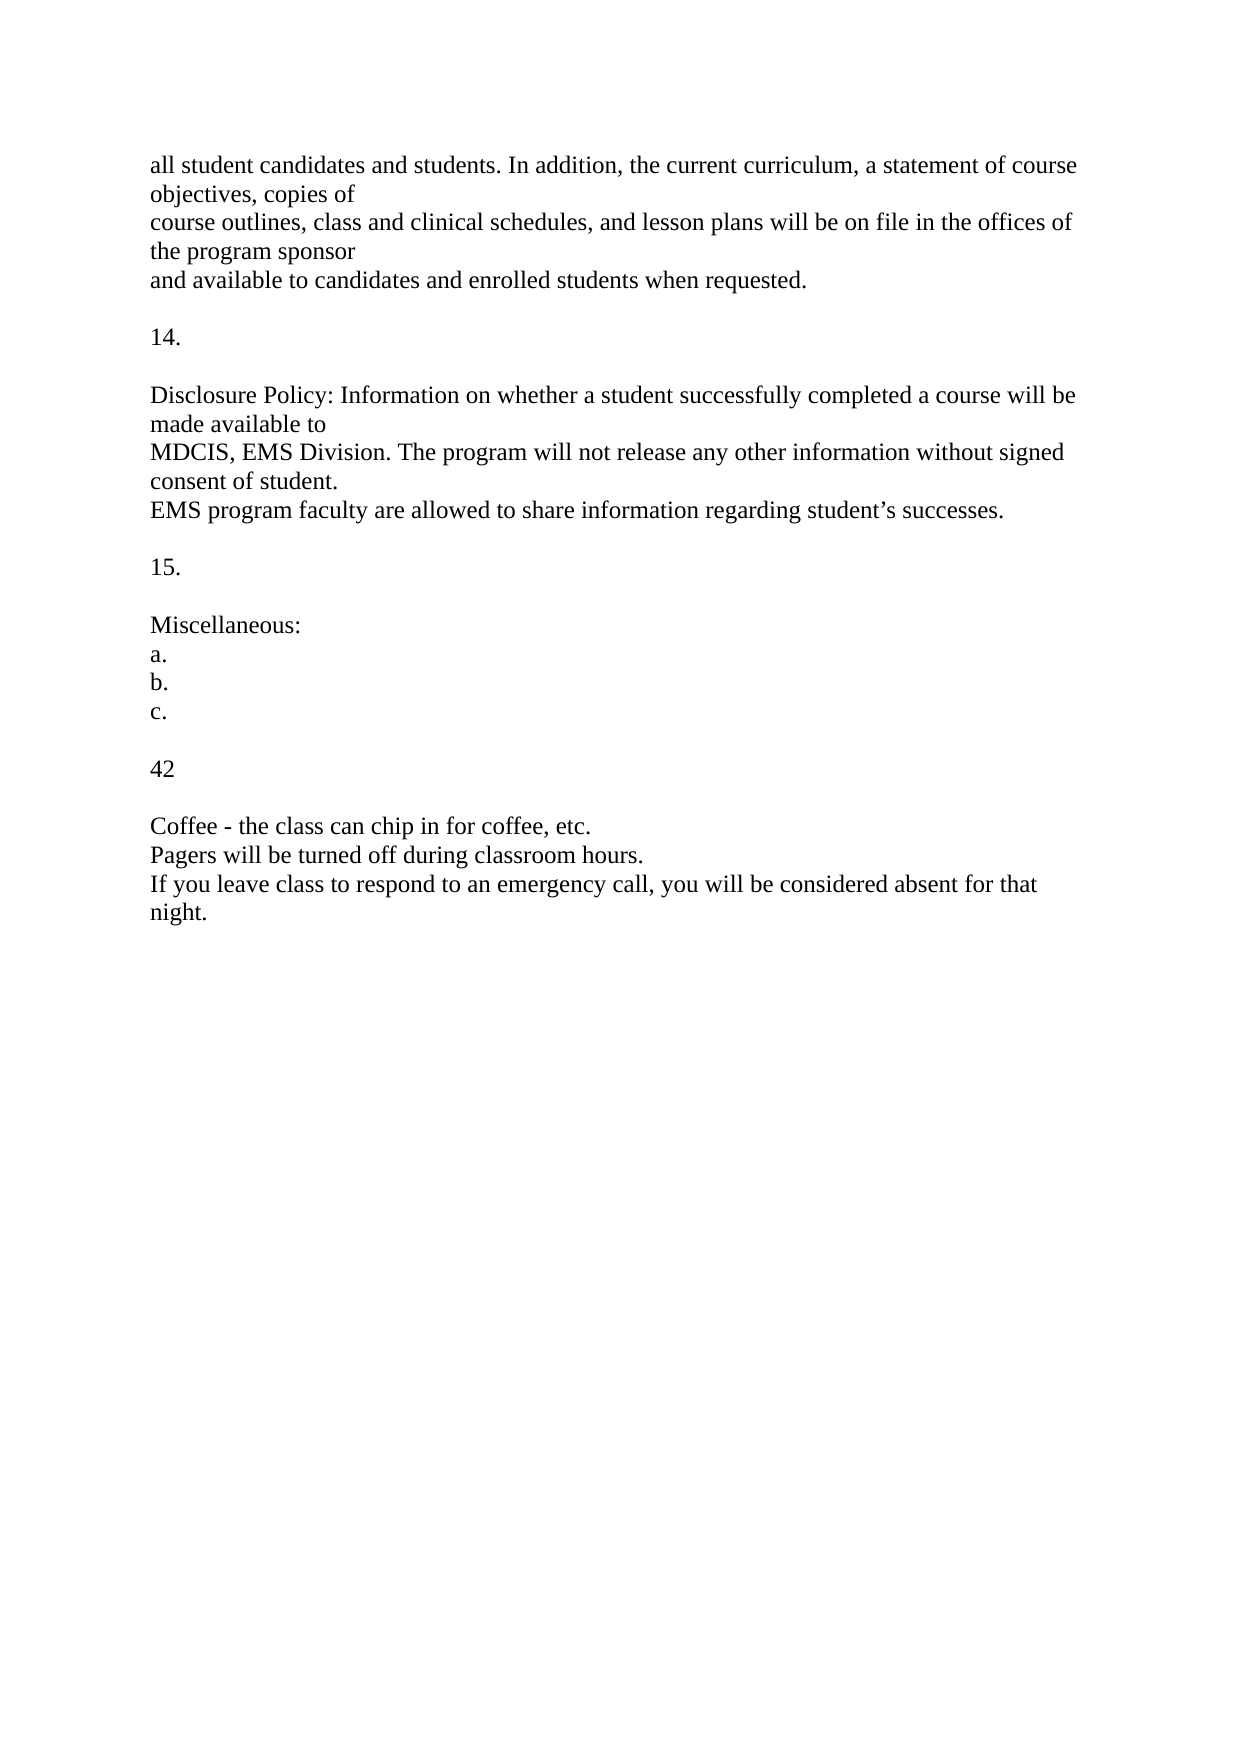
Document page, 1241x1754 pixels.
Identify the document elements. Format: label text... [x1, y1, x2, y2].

text 15. [150, 552, 1090, 581]
text a. [150, 639, 1090, 667]
text EMS program faculty are allowed to share information regarding student’s successes. [150, 495, 1090, 524]
text 14. [150, 322, 1090, 351]
text course outlines, class and clinical schedules, and lesson plans will be on file in the offices of the program sponsor [150, 207, 1090, 265]
text If you leave class to respond to an emergency call, you will be considered absent for that night. [150, 869, 1090, 926]
text Disclosure Policy: Information on whether a student successfully completed a course will be made available to [150, 380, 1090, 437]
text Miscellaneous: [150, 610, 1090, 639]
text and available to candidates and enrolled students when requested. [150, 265, 1090, 294]
text c. [150, 696, 1090, 725]
text b. [150, 667, 1090, 696]
text all student candidates and students. In addition, the current curriculum, a statement of course objectives, copies of [150, 150, 1090, 207]
text Pagers will be turned off during classroom hours. [150, 840, 1090, 869]
text 42 [150, 754, 1090, 782]
text Coffee - the class can chip in for coffee, etc. [150, 811, 1090, 840]
text MDCIS, EMS Division. The program will not release any other information without signed consent of student. [150, 437, 1090, 495]
